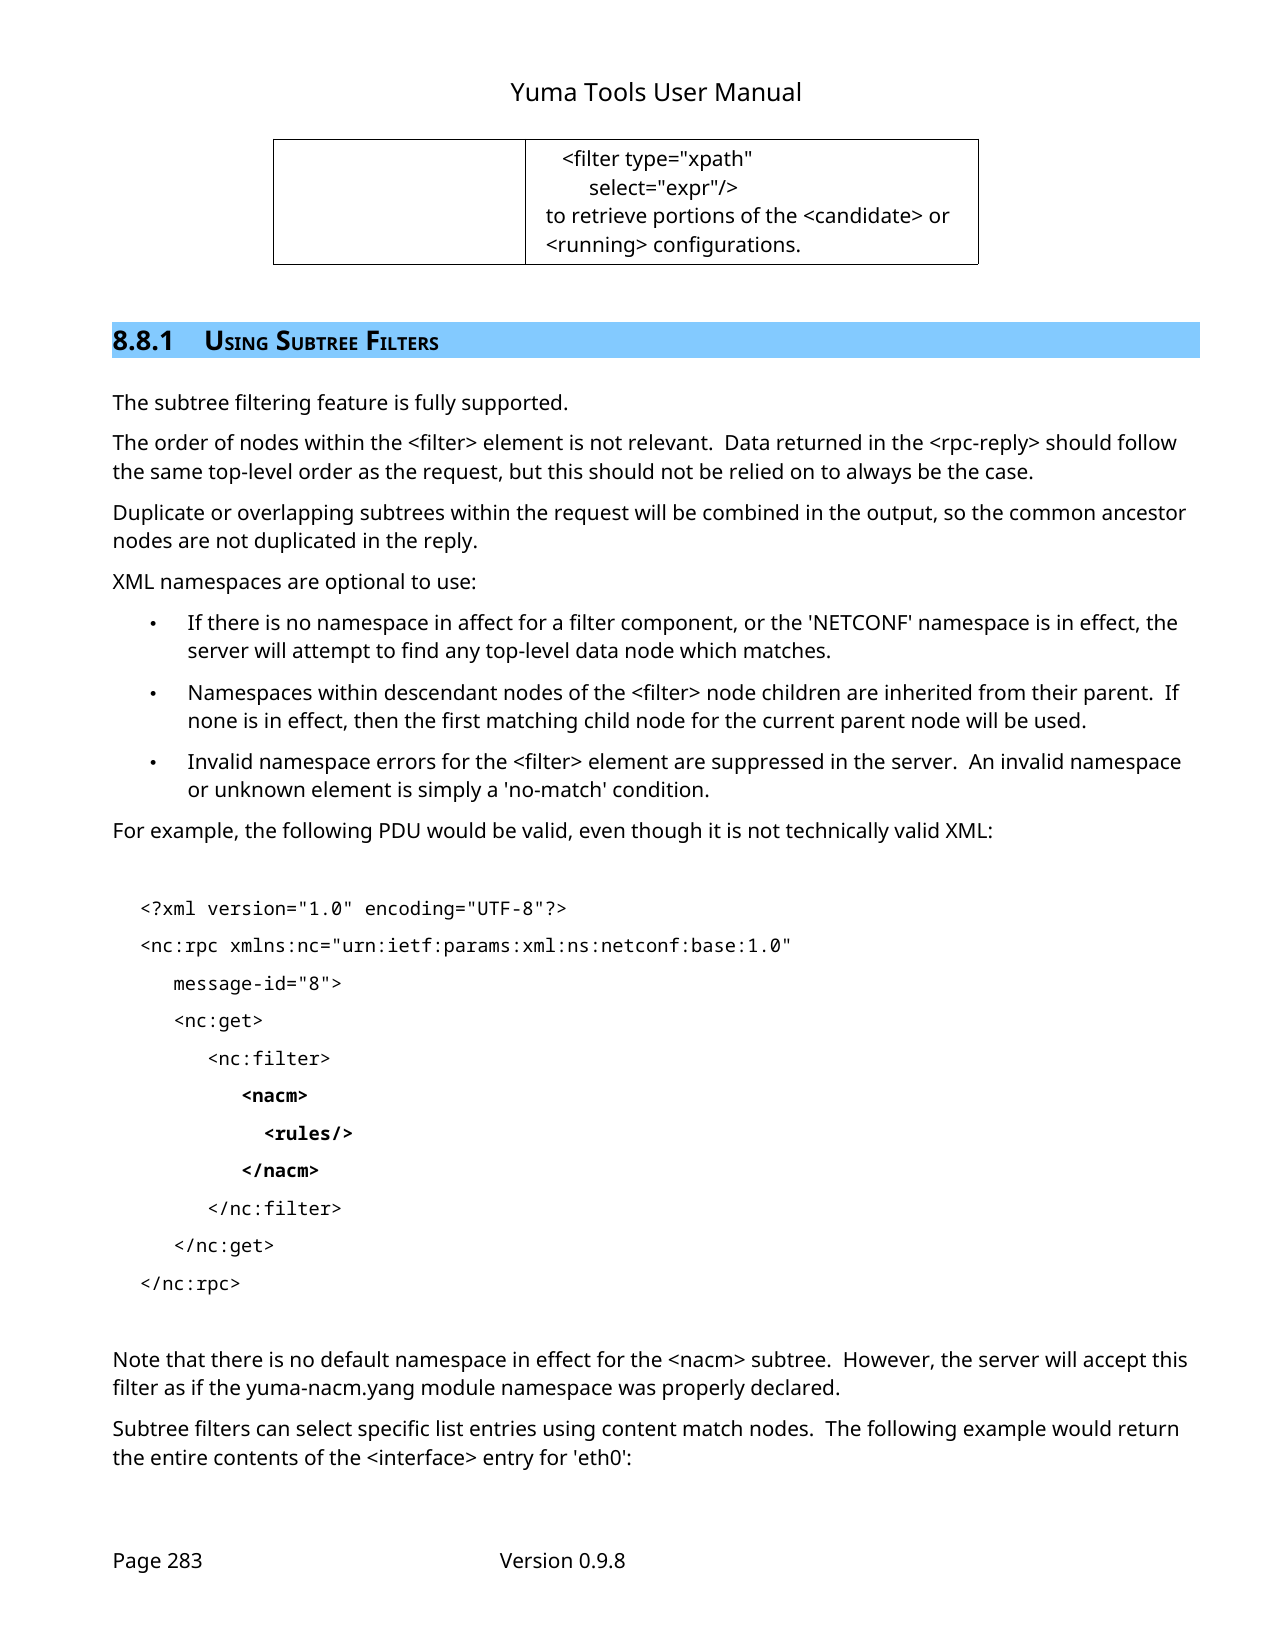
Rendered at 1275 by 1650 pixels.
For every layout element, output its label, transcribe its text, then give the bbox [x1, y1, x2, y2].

text </nc:filter> [139, 1195, 1200, 1220]
text </nacm> [139, 1157, 1200, 1183]
list Invalid namespace errors for the <filter> element are suppressed in the server. An invalid namespace or unknown element is simply a 'no-match' condition. [150, 747, 1200, 804]
text Note that there is no default namespace in effect for the <nacm> subtree. However, the server will accept this filter as if the yuma-nacm.yang module namespace was properly declared. [112, 1345, 1200, 1402]
list Namespaces within descendant nodes of the <filter> node children are inherited from their parent. If none is in effect, then the first matching child node for the current parent node will be used. [150, 678, 1200, 734]
text The order of nodes within the <filter> element is not relevant. Data returned in the <rpc-reply> should follow the same top-level order as the request, but this should not be relied on to always be the case. [112, 428, 1200, 485]
text <nc:get> [139, 1007, 1200, 1033]
text <nc:filter> [139, 1045, 1200, 1070]
text </nc:get> [139, 1232, 1200, 1258]
text Duplicate or overlapping subtrees within the request will be combined in the output, so the common ancestor nodes are not duplicated in the reply. [112, 498, 1200, 555]
table_cell [274, 140, 525, 264]
table_cell <filter type="xpath" select="expr"/> to retrieve portions of the <candidate> or <running> configurations. [526, 140, 978, 264]
text The subtree filtering feature is fully supported. [112, 388, 1200, 416]
text <nc:rpc xmlns:nc="urn:ietf:params:xml:ns:netconf:base:1.0" [139, 932, 1200, 958]
text Subtree filters can select specific list entries using content match nodes. The following example would return the entire contents of the <interface> entry for 'eth0': [112, 1414, 1200, 1471]
text </nc:rpc> [139, 1270, 1200, 1295]
list If there is no namespace in affect for a filter component, or the 'NETCONF' namespace is in effect, the server will attempt to find any top-level data node which matches. [150, 608, 1200, 665]
text message-id="8"> [139, 970, 1200, 995]
text XML namespaces are optional to use: [112, 567, 1200, 596]
subtitle Using Subtree Filters [112, 322, 1200, 358]
text <nacm> [139, 1082, 1200, 1108]
text <?xml version="1.0" encoding="UTF-8"?> [139, 895, 1200, 920]
text For example, the following PDU would be valid, even though it is not technically valid XML: [112, 816, 1200, 845]
text <rules/> [139, 1120, 1200, 1145]
